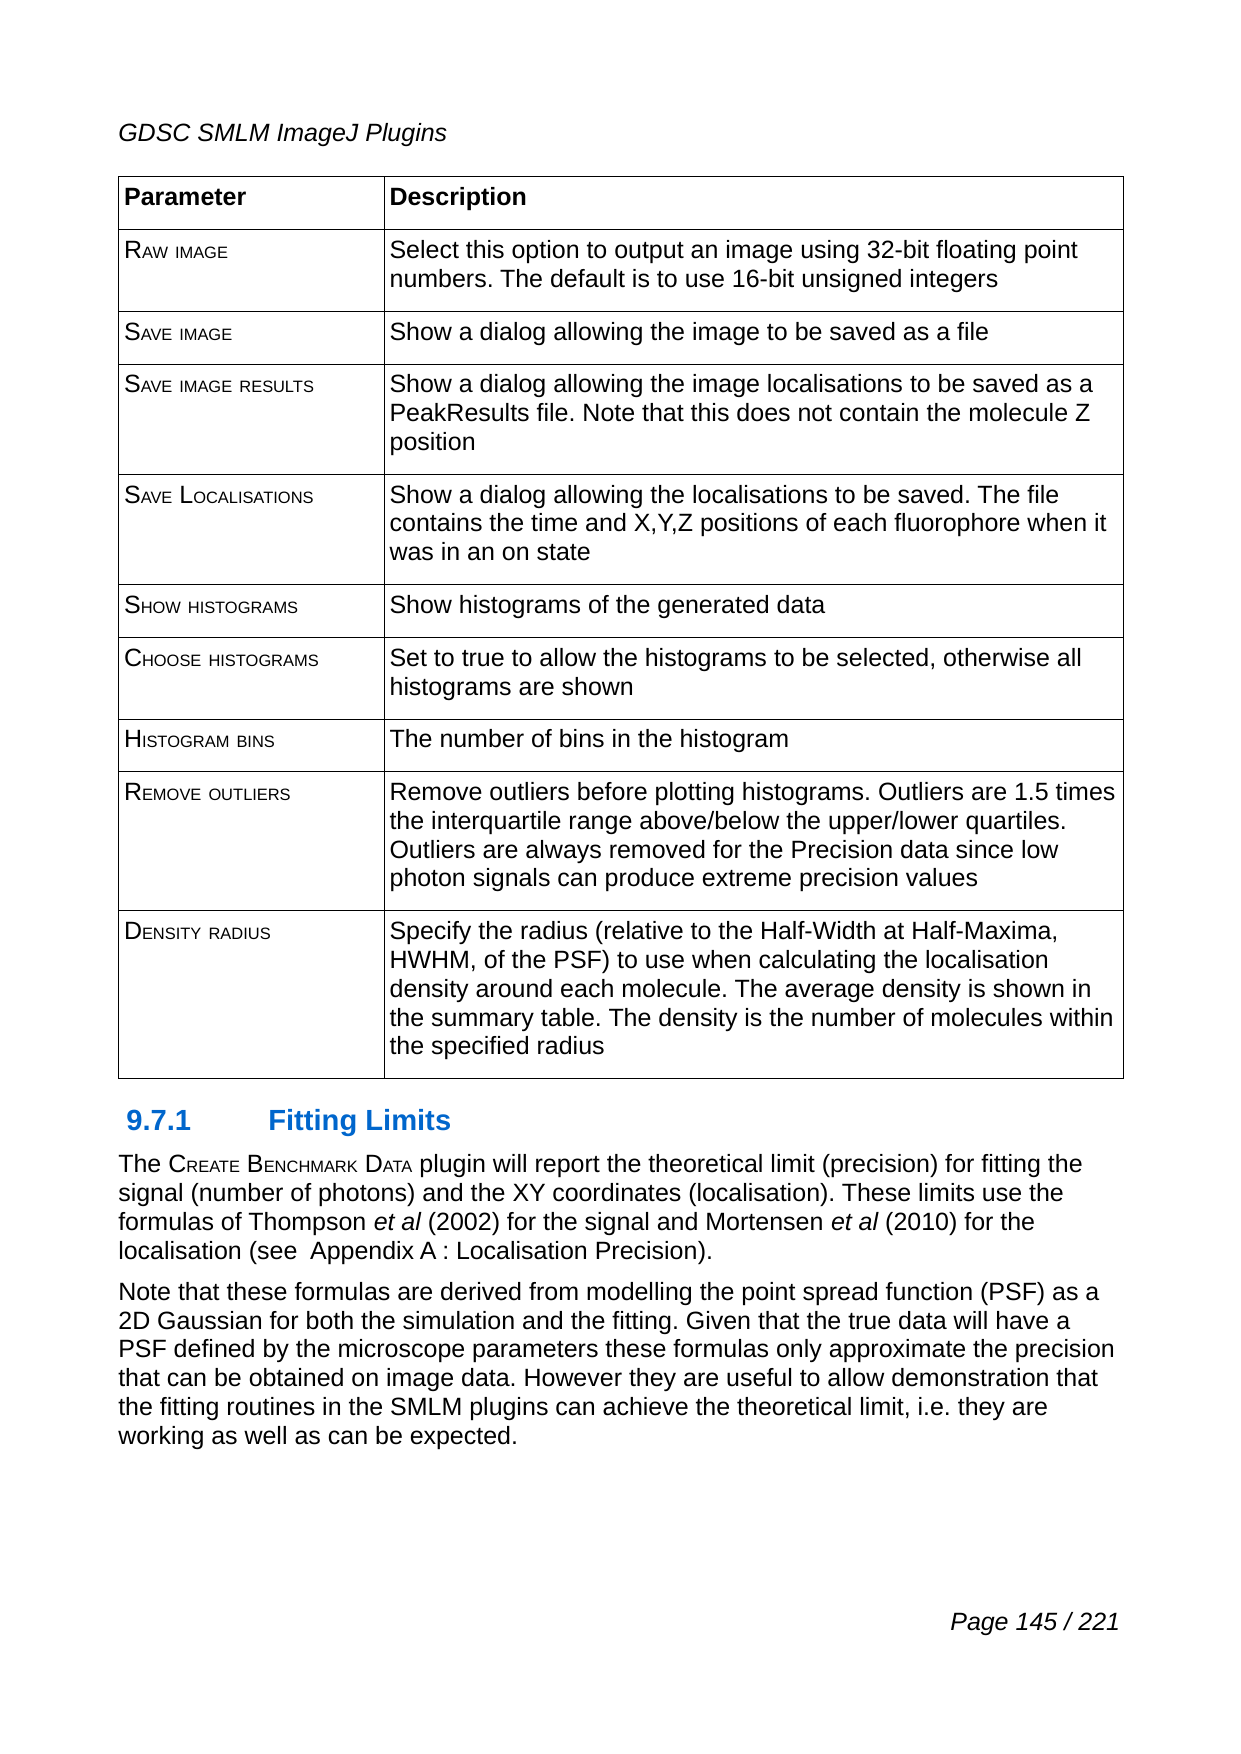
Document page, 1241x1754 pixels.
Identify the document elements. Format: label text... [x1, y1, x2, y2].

table_cell Show a dialog allowing the image localisations to be saved as a PeakResults file. Note that this does not contain the molecule Z position [385, 365, 1123, 474]
table_cell Remove outliers before plotting histograms. Outliers are 1.5 times the interquartile range above/below the upper/lower quartiles. Outliers are always removed for the Precision data since low photon signals can produce extreme precision values [385, 772, 1123, 910]
subtitle Fitting Limits [118, 1103, 1122, 1137]
table_cell Show histograms [119, 585, 384, 637]
text The Create Benchmark Data plugin will report the theoretical limit (precision) for fitting the signal (number of photons) and the XY coordinates (localisation). These limits use the formulas of Thompson et al (2002) for the signal and Mortensen et al (2010) for the localisation (see Appendix A : Localisation Precision). [118, 1149, 1122, 1264]
table_cell Show a dialog allowing the image to be saved as a file [385, 312, 1123, 363]
table_cell Remove outliers [119, 772, 384, 910]
table_cell Save image [119, 312, 384, 363]
table_cell Save image results [119, 365, 384, 474]
table_cell Show histograms of the generated data [385, 585, 1123, 637]
table_cell The number of bins in the histogram [385, 720, 1123, 771]
table_cell Histogram bins [119, 720, 384, 771]
table_cell Select this option to output an image using 32-bit floating point numbers. The default is to use 16-bit unsigned integers [385, 230, 1123, 311]
table_cell Show a dialog allowing the localisations to be saved. The file contains the time and X,Y,Z positions of each fluorophore when it was in an on state [385, 475, 1123, 584]
table_cell Set to true to allow the histograms to be selected, otherwise all histograms are shown [385, 638, 1123, 718]
text Note that these formulas are derived from modelling the point spread function (PSF) as a 2D Gaussian for both the simulation and the fitting. Given that the true data will have a PSF defined by the microscope parameters these formulas only approximate the precision that can be obtained on image data. However they are useful to allow demonstration that the fitting routines in the SMLM plugins can achieve the theoretical limit, i.e. they are working as well as can be expected. [118, 1277, 1122, 1449]
table_header Description [385, 177, 1123, 229]
table_header Parameter [119, 177, 384, 229]
table_cell Choose histograms [119, 638, 384, 718]
table_cell Specify the radius (relative to the Half-Width at Half-Maxima, HWHM, of the PSF) to use when calculating the localisation density around each molecule. The average density is shown in the summary table. The density is the number of molecules within the specified radius [385, 911, 1123, 1078]
table_cell Save Localisations [119, 475, 384, 584]
table_cell Density radius [119, 911, 384, 1078]
table_cell Raw image [119, 230, 384, 311]
